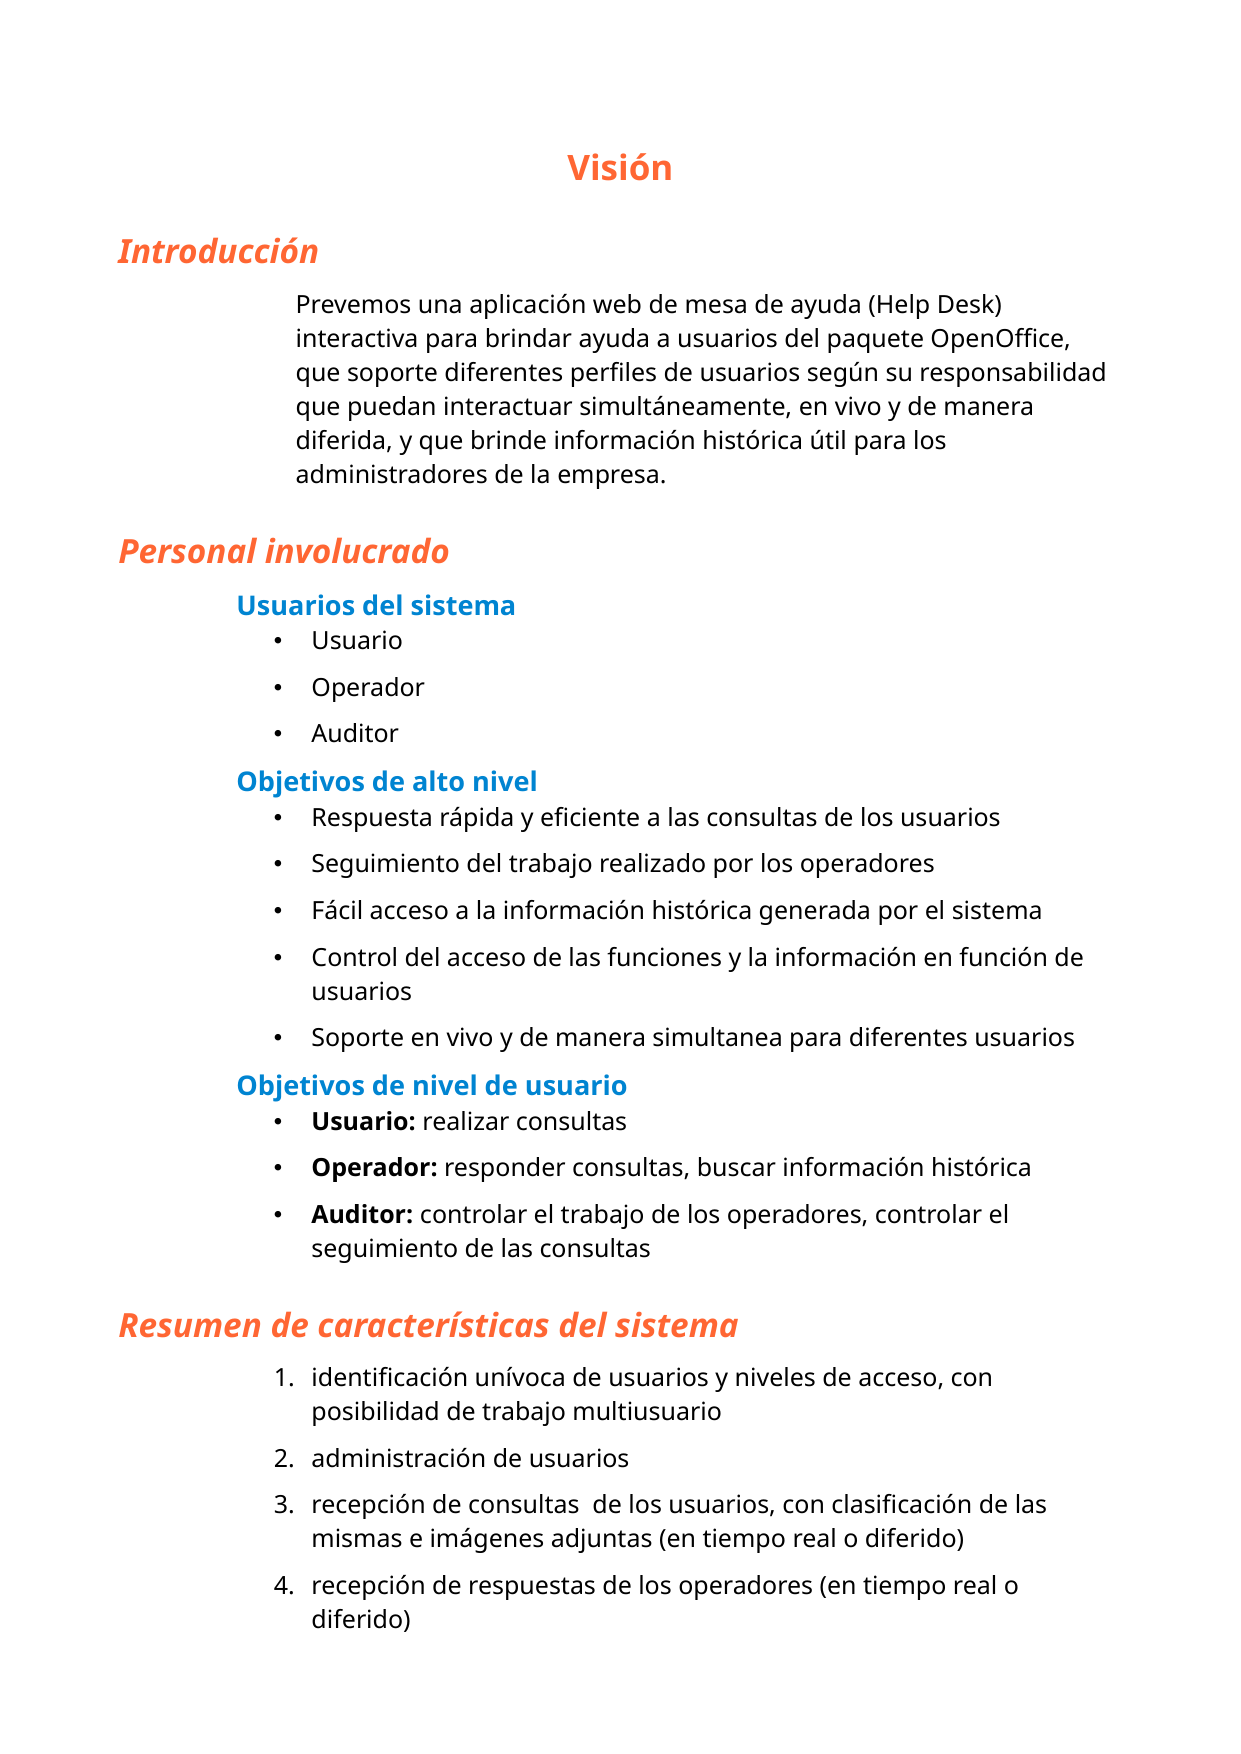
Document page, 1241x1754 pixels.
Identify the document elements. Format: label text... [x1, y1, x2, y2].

subtitle Visión [118, 143, 1122, 191]
subtitle Objetivos de alto nivel [236, 763, 1122, 799]
subtitle Objetivos de nivel de usuario [236, 1066, 1122, 1103]
list Operador [274, 669, 1122, 703]
list Auditor [274, 716, 1122, 750]
text Prevemos una aplicación web de mesa de ayuda (Help Desk) interactiva para brindar ayuda a usuarios del paquete OpenOffice, que soporte diferentes perfiles de usuarios según su responsabilidad que puedan interactuar simultáneamente, en vivo y de manera diferida, y que brinde información histórica útil para los administradores de la empresa. [295, 286, 1122, 491]
list identificación unívoca de usuarios y niveles de acceso, con posibilidad de trabajo multiusuario [274, 1360, 1122, 1428]
list Control del acceso de las funciones y la información en función de usuarios [274, 939, 1122, 1007]
subtitle Resumen de características del sistema [118, 1302, 1122, 1347]
list recepción de respuestas de los operadores (en tiempo real o diferido) [274, 1568, 1122, 1636]
list Auditor: controlar el trabajo de los operadores, controlar el seguimiento de las consultas [274, 1196, 1122, 1264]
subtitle Introducción [118, 228, 1122, 274]
list Fácil acceso a la información histórica generada por el sistema [274, 893, 1122, 927]
list Respuesta rápida y eficiente a las consultas de los usuarios [274, 799, 1122, 833]
list administración de usuarios [274, 1441, 1122, 1474]
list Usuario: realizar consultas [274, 1103, 1122, 1137]
subtitle Personal involucrado [118, 528, 1122, 573]
list recepción de consultas de los usuarios, con clasificación de las mismas e imágenes adjuntas (en tiempo real o diferido) [274, 1487, 1122, 1555]
list Operador: responder consultas, buscar información histórica [274, 1150, 1122, 1184]
list Usuario [274, 623, 1122, 657]
list Soporte en vivo y de manera simultanea para diferentes usuarios [274, 1020, 1122, 1054]
list Seguimiento del trabajo realizado por los operadores [274, 846, 1122, 880]
subtitle Usuarios del sistema [236, 586, 1122, 623]
